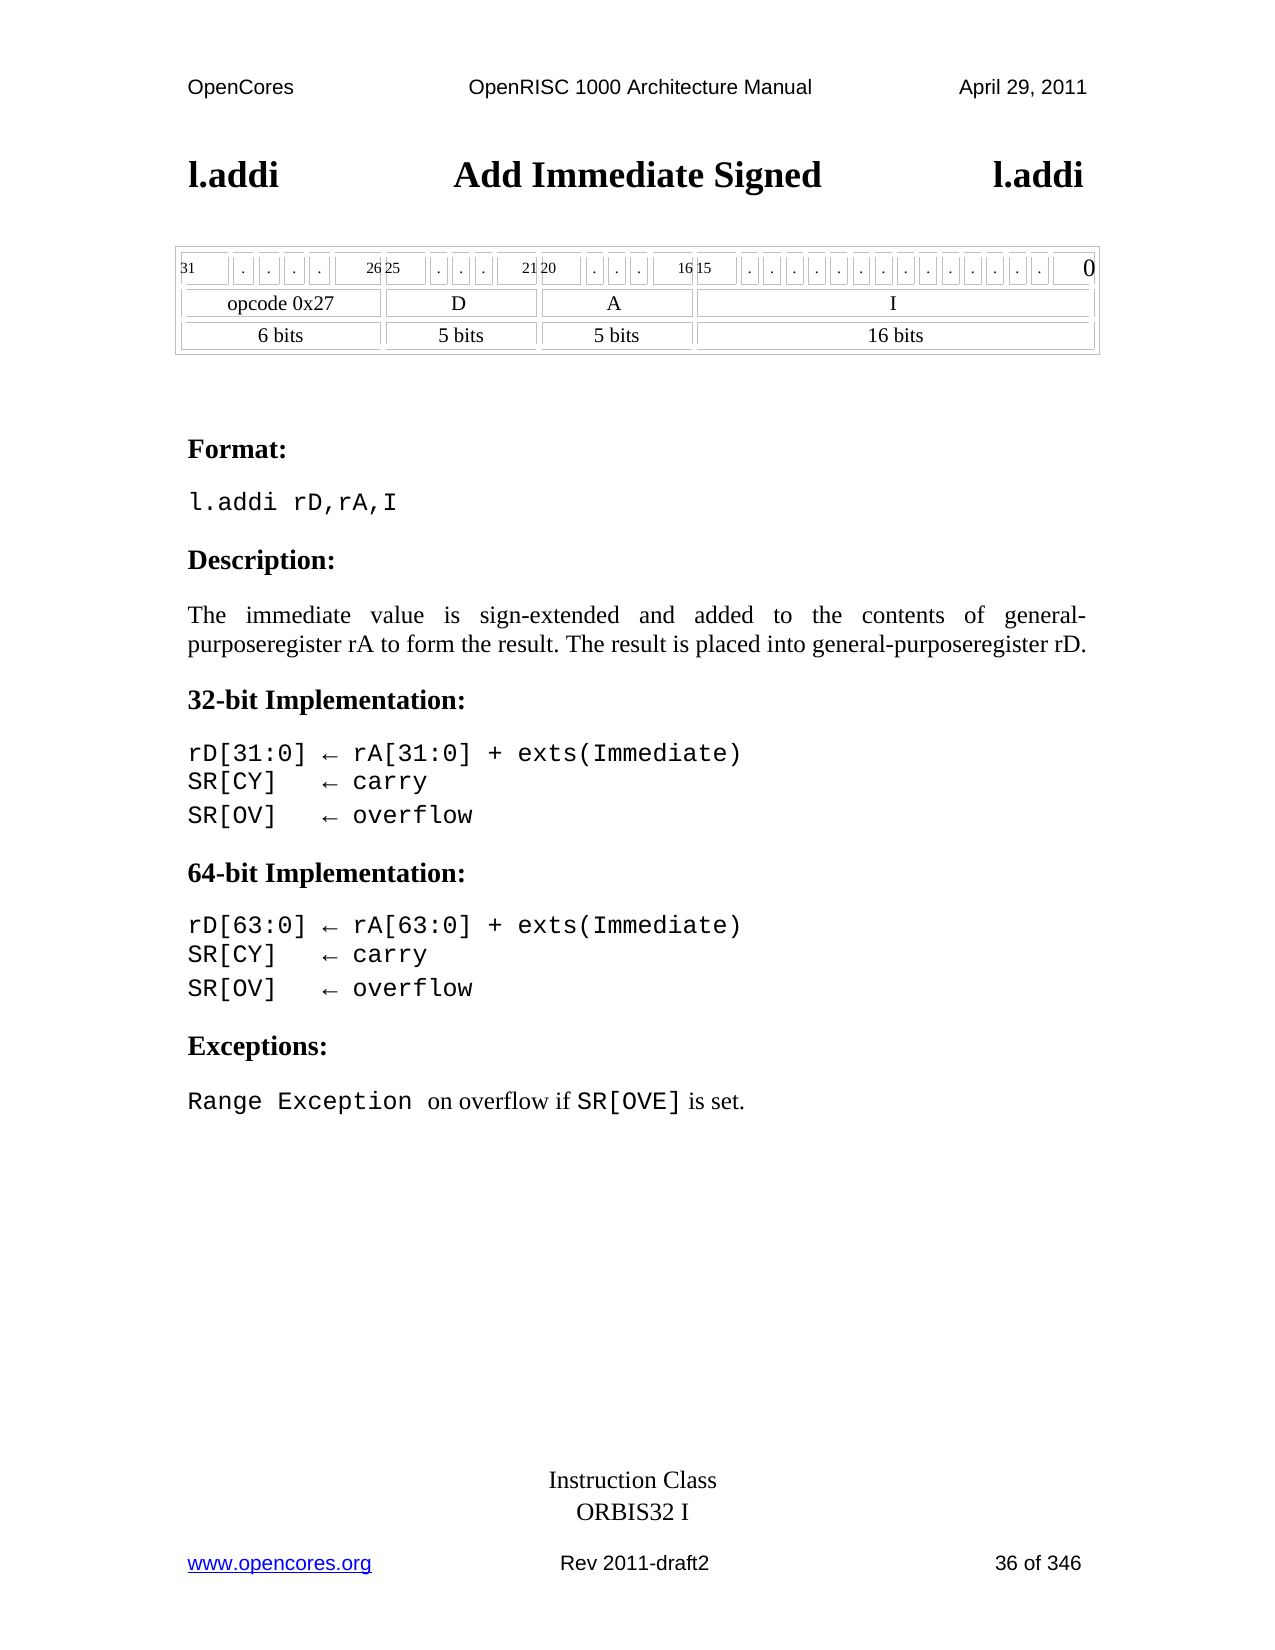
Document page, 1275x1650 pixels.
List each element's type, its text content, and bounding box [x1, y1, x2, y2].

text The immediate value is sign-extended and added to the contents of general-purposeregister rA to form the result. The result is placed into general-purposeregister rD. [187, 600, 1087, 658]
text rD[63:0] ← rA[63:0] + exts(Immediate) SR[CY] ← carry SR[OV] ← overflow [187, 913, 1087, 1004]
text Range Exception on overflow if SR[OVE] is set. [187, 1086, 1087, 1117]
text Exceptions: [187, 1029, 1087, 1061]
text l.addi rD,rA,I [187, 489, 1087, 518]
text 32-bit Implementation: [187, 683, 1087, 715]
text Format: [187, 432, 1087, 464]
text 64-bit Implementation: [187, 856, 1087, 888]
text rD[31:0] ← rA[31:0] + exts(Immediate) SR[CY] ← carry SR[OV] ← overflow [187, 740, 1087, 831]
text Description: [187, 543, 1087, 575]
